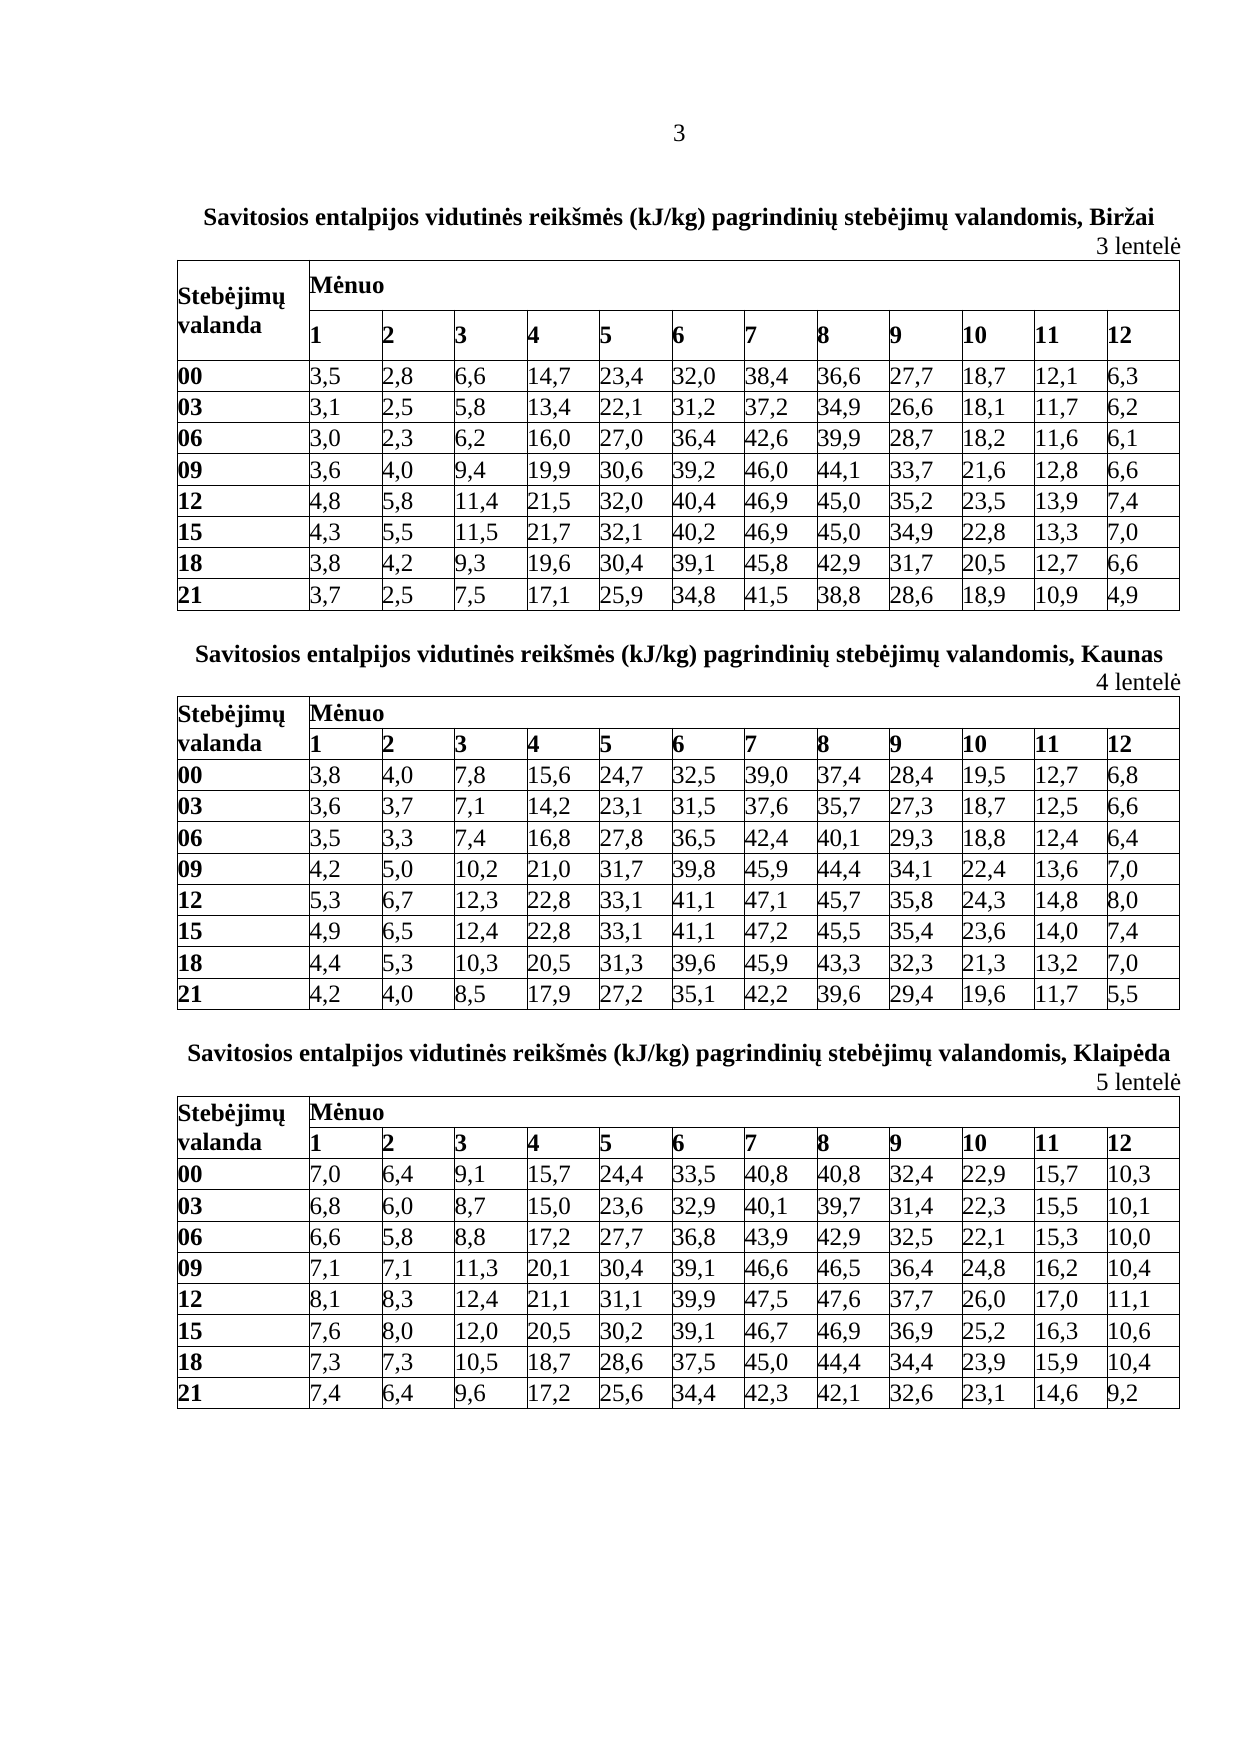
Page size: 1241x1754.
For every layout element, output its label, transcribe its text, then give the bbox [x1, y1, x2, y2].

table_cell 46,0 [745, 454, 817, 484]
table_cell 39,6 [818, 979, 889, 1009]
table_cell 7,3 [383, 1347, 454, 1377]
table_cell 4,4 [310, 947, 382, 977]
table_cell 4,0 [383, 979, 454, 1009]
table_cell 03 [178, 392, 309, 422]
table_cell 8 [818, 729, 889, 759]
table_cell 36,8 [673, 1222, 744, 1252]
table_cell 45,0 [818, 486, 889, 516]
table_cell 00 [178, 1159, 309, 1189]
table_cell 22,8 [528, 885, 599, 915]
table_cell 28,6 [890, 579, 962, 609]
table_cell 20,5 [528, 1315, 599, 1346]
table_cell 09 [178, 1253, 309, 1283]
table_cell 44,1 [818, 454, 889, 484]
table_cell 15 [178, 517, 309, 547]
table_cell 22,8 [963, 517, 1034, 547]
table_cell 06 [178, 1222, 309, 1252]
table_cell 2 [383, 729, 454, 759]
table_cell 22,4 [963, 854, 1034, 884]
table_cell 41,5 [745, 579, 817, 609]
table_cell 30,2 [600, 1315, 672, 1346]
table_cell 27,2 [600, 979, 672, 1009]
table_cell 37,7 [890, 1284, 962, 1314]
table_cell 18,7 [963, 361, 1034, 391]
table_cell 4 [528, 1128, 599, 1158]
table_cell 06 [178, 423, 309, 453]
table_cell 3,1 [310, 392, 382, 422]
table_cell 14,0 [1035, 916, 1107, 946]
table_cell 17,2 [528, 1378, 599, 1408]
table_cell 34,4 [890, 1347, 962, 1377]
table_cell 44,4 [818, 854, 889, 884]
table_cell 37,2 [745, 392, 817, 422]
table_cell 30,4 [600, 548, 672, 578]
table_cell 10,0 [1108, 1222, 1179, 1252]
table_cell 7,1 [310, 1253, 382, 1283]
table_cell 46,5 [818, 1253, 889, 1283]
table_cell 3,6 [310, 454, 382, 484]
table_cell 35,1 [673, 979, 744, 1009]
table_cell 6,6 [455, 361, 527, 391]
table_cell 8,0 [383, 1315, 454, 1346]
table_cell 42,9 [818, 548, 889, 578]
table_cell 34,1 [890, 854, 962, 884]
table_cell 5,3 [383, 947, 454, 977]
table_cell 12,4 [455, 1284, 527, 1314]
table_header Mėnuo [310, 1097, 1179, 1127]
table_cell 12 [178, 885, 309, 915]
table_cell 24,8 [963, 1253, 1034, 1283]
table_cell 21,5 [528, 486, 599, 516]
table_cell 7,4 [455, 822, 527, 852]
table_cell 2,8 [383, 361, 454, 391]
table_cell 32,3 [890, 947, 962, 977]
table_cell 40,8 [818, 1159, 889, 1189]
table_cell 10 [963, 311, 1034, 359]
table_cell 19,6 [963, 979, 1034, 1009]
table_cell 3,7 [310, 579, 382, 609]
table_cell 32,1 [600, 517, 672, 547]
table_cell 1 [310, 729, 382, 759]
table_cell 27,3 [890, 791, 962, 821]
table_cell 4,0 [383, 454, 454, 484]
table_cell 39,0 [745, 760, 817, 790]
table_cell 40,2 [673, 517, 744, 547]
table_cell 31,1 [600, 1284, 672, 1314]
table_cell 12 [1108, 1128, 1179, 1158]
table_cell 12,7 [1035, 548, 1107, 578]
table_cell 42,1 [818, 1378, 889, 1408]
table_cell 15,3 [1035, 1222, 1107, 1252]
table_cell 7,0 [1108, 947, 1179, 977]
table_cell 7,4 [1108, 916, 1179, 946]
table_cell 6,5 [383, 916, 454, 946]
text 3 lentelė [177, 231, 1181, 259]
table_cell 22,9 [963, 1159, 1034, 1189]
table_cell 42,6 [745, 423, 817, 453]
table_cell 5,8 [383, 1222, 454, 1252]
table_header Stebėjimų valanda [178, 261, 309, 359]
table_cell 3,3 [383, 822, 454, 852]
table_cell 19,5 [963, 760, 1034, 790]
table_cell 36,9 [890, 1315, 962, 1346]
table_cell 4 [528, 311, 599, 359]
table_cell 20,5 [528, 947, 599, 977]
table_cell 6,4 [383, 1159, 454, 1189]
table_cell 09 [178, 854, 309, 884]
table_cell 46,9 [745, 486, 817, 516]
table_cell 21,0 [528, 854, 599, 884]
table_cell 23,4 [600, 361, 672, 391]
table_cell 7 [745, 729, 817, 759]
table_cell 41,1 [673, 916, 744, 946]
table_cell 22,1 [600, 392, 672, 422]
table_cell 10,2 [455, 854, 527, 884]
table_cell 18 [178, 947, 309, 977]
table_cell 29,3 [890, 822, 962, 852]
table_cell 8,0 [1108, 885, 1179, 915]
table_cell 36,5 [673, 822, 744, 852]
table_cell 2,3 [383, 423, 454, 453]
table_cell 32,5 [890, 1222, 962, 1252]
table_cell 39,9 [673, 1284, 744, 1314]
table_cell 16,0 [528, 423, 599, 453]
table_cell 21,1 [528, 1284, 599, 1314]
table_cell 11,3 [455, 1253, 527, 1283]
table_cell 43,9 [745, 1222, 817, 1252]
table_cell 14,6 [1035, 1378, 1107, 1408]
text Savitosios entalpijos vidutinės reikšmės (kJ/kg) pagrindinių stebėjimų valandomis, Biržai [177, 202, 1181, 231]
table_cell 7 [745, 311, 817, 359]
table_cell 11,1 [1108, 1284, 1179, 1314]
table_cell 16,2 [1035, 1253, 1107, 1283]
table_cell 9,4 [455, 454, 527, 484]
table_cell 4,2 [383, 548, 454, 578]
table_cell 3,6 [310, 791, 382, 821]
table_cell 13,3 [1035, 517, 1107, 547]
table_cell 26,6 [890, 392, 962, 422]
table_cell 8,3 [383, 1284, 454, 1314]
table_cell 31,3 [600, 947, 672, 977]
table_cell 6 [673, 729, 744, 759]
table_cell 10,3 [1108, 1159, 1179, 1189]
table_cell 6 [673, 311, 744, 359]
table_cell 6,0 [383, 1190, 454, 1221]
table_cell 7,0 [1108, 517, 1179, 547]
table_cell 10,4 [1108, 1347, 1179, 1377]
table_cell 12,3 [455, 885, 527, 915]
table_cell 7,3 [310, 1347, 382, 1377]
table_cell 5,0 [383, 854, 454, 884]
table_cell 7,1 [383, 1253, 454, 1283]
table_cell 24,3 [963, 885, 1034, 915]
table_cell 18 [178, 1347, 309, 1377]
table_cell 43,3 [818, 947, 889, 977]
table_cell 37,4 [818, 760, 889, 790]
table_cell 15,7 [528, 1159, 599, 1189]
table_cell 5 [600, 1128, 672, 1158]
table_cell 38,4 [745, 361, 817, 391]
table_cell 45,9 [745, 947, 817, 977]
table_cell 21 [178, 579, 309, 609]
table_cell 7,8 [455, 760, 527, 790]
table_cell 23,5 [963, 486, 1034, 516]
table_cell 27,8 [600, 822, 672, 852]
table_cell 15,9 [1035, 1347, 1107, 1377]
table_cell 3,5 [310, 822, 382, 852]
table_cell 26,0 [963, 1284, 1034, 1314]
table_cell 12,1 [1035, 361, 1107, 391]
table_cell 40,4 [673, 486, 744, 516]
table_cell 37,6 [745, 791, 817, 821]
table_cell 27,0 [600, 423, 672, 453]
table_cell 24,7 [600, 760, 672, 790]
table_cell 2,5 [383, 392, 454, 422]
table_cell 17,2 [528, 1222, 599, 1252]
table_cell 11 [1035, 1128, 1107, 1158]
table_cell 25,9 [600, 579, 672, 609]
table_cell 11,7 [1035, 392, 1107, 422]
table_cell 3 [455, 1128, 527, 1158]
table_cell 24,4 [600, 1159, 672, 1189]
table_cell 25,2 [963, 1315, 1034, 1346]
table_cell 40,1 [745, 1190, 817, 1221]
table_cell 10 [963, 729, 1034, 759]
table_cell 19,6 [528, 548, 599, 578]
table_cell 10,1 [1108, 1190, 1179, 1221]
table_cell 6,4 [383, 1378, 454, 1408]
table_cell 9 [890, 729, 962, 759]
table_cell 6,8 [310, 1190, 382, 1221]
table_cell 45,0 [818, 517, 889, 547]
table_cell 32,5 [673, 760, 744, 790]
table_cell 23,6 [963, 916, 1034, 946]
table_cell 03 [178, 1190, 309, 1221]
table_cell 35,8 [890, 885, 962, 915]
table_cell 33,1 [600, 916, 672, 946]
table_cell 11 [1035, 729, 1107, 759]
table_cell 46,9 [818, 1315, 889, 1346]
table_cell 35,4 [890, 916, 962, 946]
table_cell 6,3 [1108, 361, 1179, 391]
table_cell 3,7 [383, 791, 454, 821]
table_cell 13,2 [1035, 947, 1107, 977]
table_cell 40,1 [818, 822, 889, 852]
table_cell 18 [178, 548, 309, 578]
text 5 lentelė [177, 1067, 1181, 1096]
table_cell 27,7 [890, 361, 962, 391]
table_cell 4,9 [1108, 579, 1179, 609]
table_cell 45,7 [818, 885, 889, 915]
table_cell 12,4 [455, 916, 527, 946]
table_cell 7 [745, 1128, 817, 1158]
table_cell 6,2 [1108, 392, 1179, 422]
table_cell 6,6 [1108, 791, 1179, 821]
table_cell 6,4 [1108, 822, 1179, 852]
table_cell 7,5 [455, 579, 527, 609]
table_header Mėnuo [310, 697, 1179, 727]
table_cell 30,6 [600, 454, 672, 484]
table_cell 10,9 [1035, 579, 1107, 609]
table_cell 31,4 [890, 1190, 962, 1221]
table_cell 39,1 [673, 1315, 744, 1346]
table_cell 30,4 [600, 1253, 672, 1283]
table_cell 45,9 [745, 854, 817, 884]
table_cell 5,5 [1108, 979, 1179, 1009]
table_cell 39,2 [673, 454, 744, 484]
table_cell 46,9 [745, 517, 817, 547]
table_cell 14,2 [528, 791, 599, 821]
table_cell 9 [890, 311, 962, 359]
table_cell 39,7 [818, 1190, 889, 1221]
table_cell 3,8 [310, 760, 382, 790]
table_cell 12,0 [455, 1315, 527, 1346]
table_cell 18,8 [963, 822, 1034, 852]
table_cell 8,8 [455, 1222, 527, 1252]
text Savitosios entalpijos vidutinės reikšmės (kJ/kg) pagrindinių stebėjimų valandomis, Kaunas [177, 639, 1181, 667]
table_cell 8,7 [455, 1190, 527, 1221]
table_cell 15,6 [528, 760, 599, 790]
table_cell 17,1 [528, 579, 599, 609]
table_cell 06 [178, 822, 309, 852]
table_cell 45,5 [818, 916, 889, 946]
table_cell 25,6 [600, 1378, 672, 1408]
table_cell 9,3 [455, 548, 527, 578]
table_cell 5,3 [310, 885, 382, 915]
table_cell 31,7 [890, 548, 962, 578]
table_cell 47,2 [745, 916, 817, 946]
table_cell 9,2 [1108, 1378, 1179, 1408]
table_cell 7,6 [310, 1315, 382, 1346]
table_cell 9,1 [455, 1159, 527, 1189]
table_cell 46,6 [745, 1253, 817, 1283]
table_header Mėnuo [310, 261, 1179, 309]
table_cell 5 [600, 729, 672, 759]
table_cell 6,7 [383, 885, 454, 915]
table_cell 27,7 [600, 1222, 672, 1252]
table_cell 34,4 [673, 1378, 744, 1408]
table_cell 09 [178, 454, 309, 484]
table_cell 32,0 [600, 486, 672, 516]
table_cell 10,6 [1108, 1315, 1179, 1346]
table_cell 12 [1108, 729, 1179, 759]
table_cell 17,0 [1035, 1284, 1107, 1314]
table_cell 23,1 [600, 791, 672, 821]
table_cell 16,3 [1035, 1315, 1107, 1346]
table_cell 15,7 [1035, 1159, 1107, 1189]
table_cell 8 [818, 311, 889, 359]
table_cell 22,3 [963, 1190, 1034, 1221]
table_cell 44,4 [818, 1347, 889, 1377]
table_cell 11,5 [455, 517, 527, 547]
table_cell 41,1 [673, 885, 744, 915]
table_cell 4,3 [310, 517, 382, 547]
table_cell 11,6 [1035, 423, 1107, 453]
table_cell 4,9 [310, 916, 382, 946]
table_cell 42,4 [745, 822, 817, 852]
table_cell 6,2 [455, 423, 527, 453]
table_cell 10,4 [1108, 1253, 1179, 1283]
table_cell 14,7 [528, 361, 599, 391]
table_cell 7,4 [1108, 486, 1179, 516]
table_cell 32,4 [890, 1159, 962, 1189]
table_cell 1 [310, 1128, 382, 1158]
table_cell 14,8 [1035, 885, 1107, 915]
table_cell 5 [600, 311, 672, 359]
table_cell 19,9 [528, 454, 599, 484]
table_cell 23,9 [963, 1347, 1034, 1377]
table_header Stebėjimų valanda [178, 1097, 309, 1158]
table_cell 4,2 [310, 979, 382, 1009]
table_cell 6,6 [1108, 548, 1179, 578]
table_cell 39,6 [673, 947, 744, 977]
table_cell 17,9 [528, 979, 599, 1009]
table_cell 20,5 [963, 548, 1034, 578]
table_cell 6,8 [1108, 760, 1179, 790]
table_cell 8 [818, 1128, 889, 1158]
table_cell 4 [528, 729, 599, 759]
table_cell 18,2 [963, 423, 1034, 453]
table_cell 3,5 [310, 361, 382, 391]
table_cell 36,4 [890, 1253, 962, 1283]
table_cell 31,2 [673, 392, 744, 422]
table_cell 2 [383, 311, 454, 359]
table_cell 34,9 [890, 517, 962, 547]
table_cell 21 [178, 979, 309, 1009]
table_cell 47,1 [745, 885, 817, 915]
table_cell 29,4 [890, 979, 962, 1009]
table_cell 34,9 [818, 392, 889, 422]
table_cell 20,1 [528, 1253, 599, 1283]
table_cell 31,7 [600, 854, 672, 884]
table_cell 36,6 [818, 361, 889, 391]
table_cell 7,0 [310, 1159, 382, 1189]
table_cell 3 [455, 311, 527, 359]
table_cell 12 [178, 1284, 309, 1314]
table_cell 12 [178, 486, 309, 516]
table_cell 18,9 [963, 579, 1034, 609]
table_cell 11,4 [455, 486, 527, 516]
table_cell 21,6 [963, 454, 1034, 484]
table_cell 10,3 [455, 947, 527, 977]
table_cell 5,5 [383, 517, 454, 547]
table_cell 18,7 [528, 1347, 599, 1377]
table_cell 39,1 [673, 548, 744, 578]
table_cell 9,6 [455, 1378, 527, 1408]
table_cell 12,8 [1035, 454, 1107, 484]
table_cell 21 [178, 1378, 309, 1408]
table_cell 7,1 [455, 791, 527, 821]
table_cell 22,1 [963, 1222, 1034, 1252]
table_cell 45,8 [745, 548, 817, 578]
table_cell 10,5 [455, 1347, 527, 1377]
table_cell 39,8 [673, 854, 744, 884]
table_cell 1 [310, 311, 382, 359]
table_cell 3,8 [310, 548, 382, 578]
table_cell 5,8 [383, 486, 454, 516]
table_cell 15,0 [528, 1190, 599, 1221]
table_cell 42,2 [745, 979, 817, 1009]
table_cell 22,8 [528, 916, 599, 946]
table_cell 2,5 [383, 579, 454, 609]
table_cell 00 [178, 361, 309, 391]
table_cell 12 [1108, 311, 1179, 359]
table_cell 00 [178, 760, 309, 790]
table_cell 11 [1035, 311, 1107, 359]
table_cell 39,9 [818, 423, 889, 453]
table_cell 33,1 [600, 885, 672, 915]
table_cell 47,6 [818, 1284, 889, 1314]
table_cell 33,7 [890, 454, 962, 484]
table_cell 47,5 [745, 1284, 817, 1314]
table_cell 12,5 [1035, 791, 1107, 821]
table_cell 31,5 [673, 791, 744, 821]
table_cell 13,6 [1035, 854, 1107, 884]
table_cell 6,6 [310, 1222, 382, 1252]
table_cell 35,7 [818, 791, 889, 821]
table_cell 6,6 [1108, 454, 1179, 484]
table_cell 15 [178, 1315, 309, 1346]
table_cell 23,6 [600, 1190, 672, 1221]
table_cell 16,8 [528, 822, 599, 852]
table_header Stebėjimų valanda [178, 697, 309, 759]
table_cell 12,4 [1035, 822, 1107, 852]
table_cell 45,0 [745, 1347, 817, 1377]
table_cell 32,9 [673, 1190, 744, 1221]
table_cell 42,3 [745, 1378, 817, 1408]
table_cell 39,1 [673, 1253, 744, 1283]
table_cell 18,1 [963, 392, 1034, 422]
text 4 lentelė [177, 667, 1181, 696]
table_cell 15 [178, 916, 309, 946]
table_cell 03 [178, 791, 309, 821]
table_cell 21,7 [528, 517, 599, 547]
table_cell 8,5 [455, 979, 527, 1009]
text Savitosios entalpijos vidutinės reikšmės (kJ/kg) pagrindinių stebėjimų valandomis, Klaipėda [177, 1038, 1181, 1067]
table_cell 36,4 [673, 423, 744, 453]
table_cell 4,8 [310, 486, 382, 516]
table_cell 38,8 [818, 579, 889, 609]
table_cell 10 [963, 1128, 1034, 1158]
table_cell 35,2 [890, 486, 962, 516]
table_cell 3,0 [310, 423, 382, 453]
table_cell 15,5 [1035, 1190, 1107, 1221]
table_cell 2 [383, 1128, 454, 1158]
table_cell 13,9 [1035, 486, 1107, 516]
table_cell 5,8 [455, 392, 527, 422]
table_cell 8,1 [310, 1284, 382, 1314]
table_cell 6 [673, 1128, 744, 1158]
table_cell 9 [890, 1128, 962, 1158]
table_cell 3 [455, 729, 527, 759]
table_cell 4,2 [310, 854, 382, 884]
table_cell 7,4 [310, 1378, 382, 1408]
table_cell 32,6 [890, 1378, 962, 1408]
table_cell 46,7 [745, 1315, 817, 1346]
table_cell 42,9 [818, 1222, 889, 1252]
table_cell 12,7 [1035, 760, 1107, 790]
table_cell 28,7 [890, 423, 962, 453]
table_cell 28,4 [890, 760, 962, 790]
table_cell 7,0 [1108, 854, 1179, 884]
table_cell 37,5 [673, 1347, 744, 1377]
table_cell 28,6 [600, 1347, 672, 1377]
table_cell 21,3 [963, 947, 1034, 977]
table_cell 33,5 [673, 1159, 744, 1189]
table_cell 40,8 [745, 1159, 817, 1189]
table_cell 13,4 [528, 392, 599, 422]
table_cell 11,7 [1035, 979, 1107, 1009]
table_cell 18,7 [963, 791, 1034, 821]
table_cell 34,8 [673, 579, 744, 609]
table_cell 6,1 [1108, 423, 1179, 453]
table_cell 32,0 [673, 361, 744, 391]
table_cell 23,1 [963, 1378, 1034, 1408]
table_cell 4,0 [383, 760, 454, 790]
